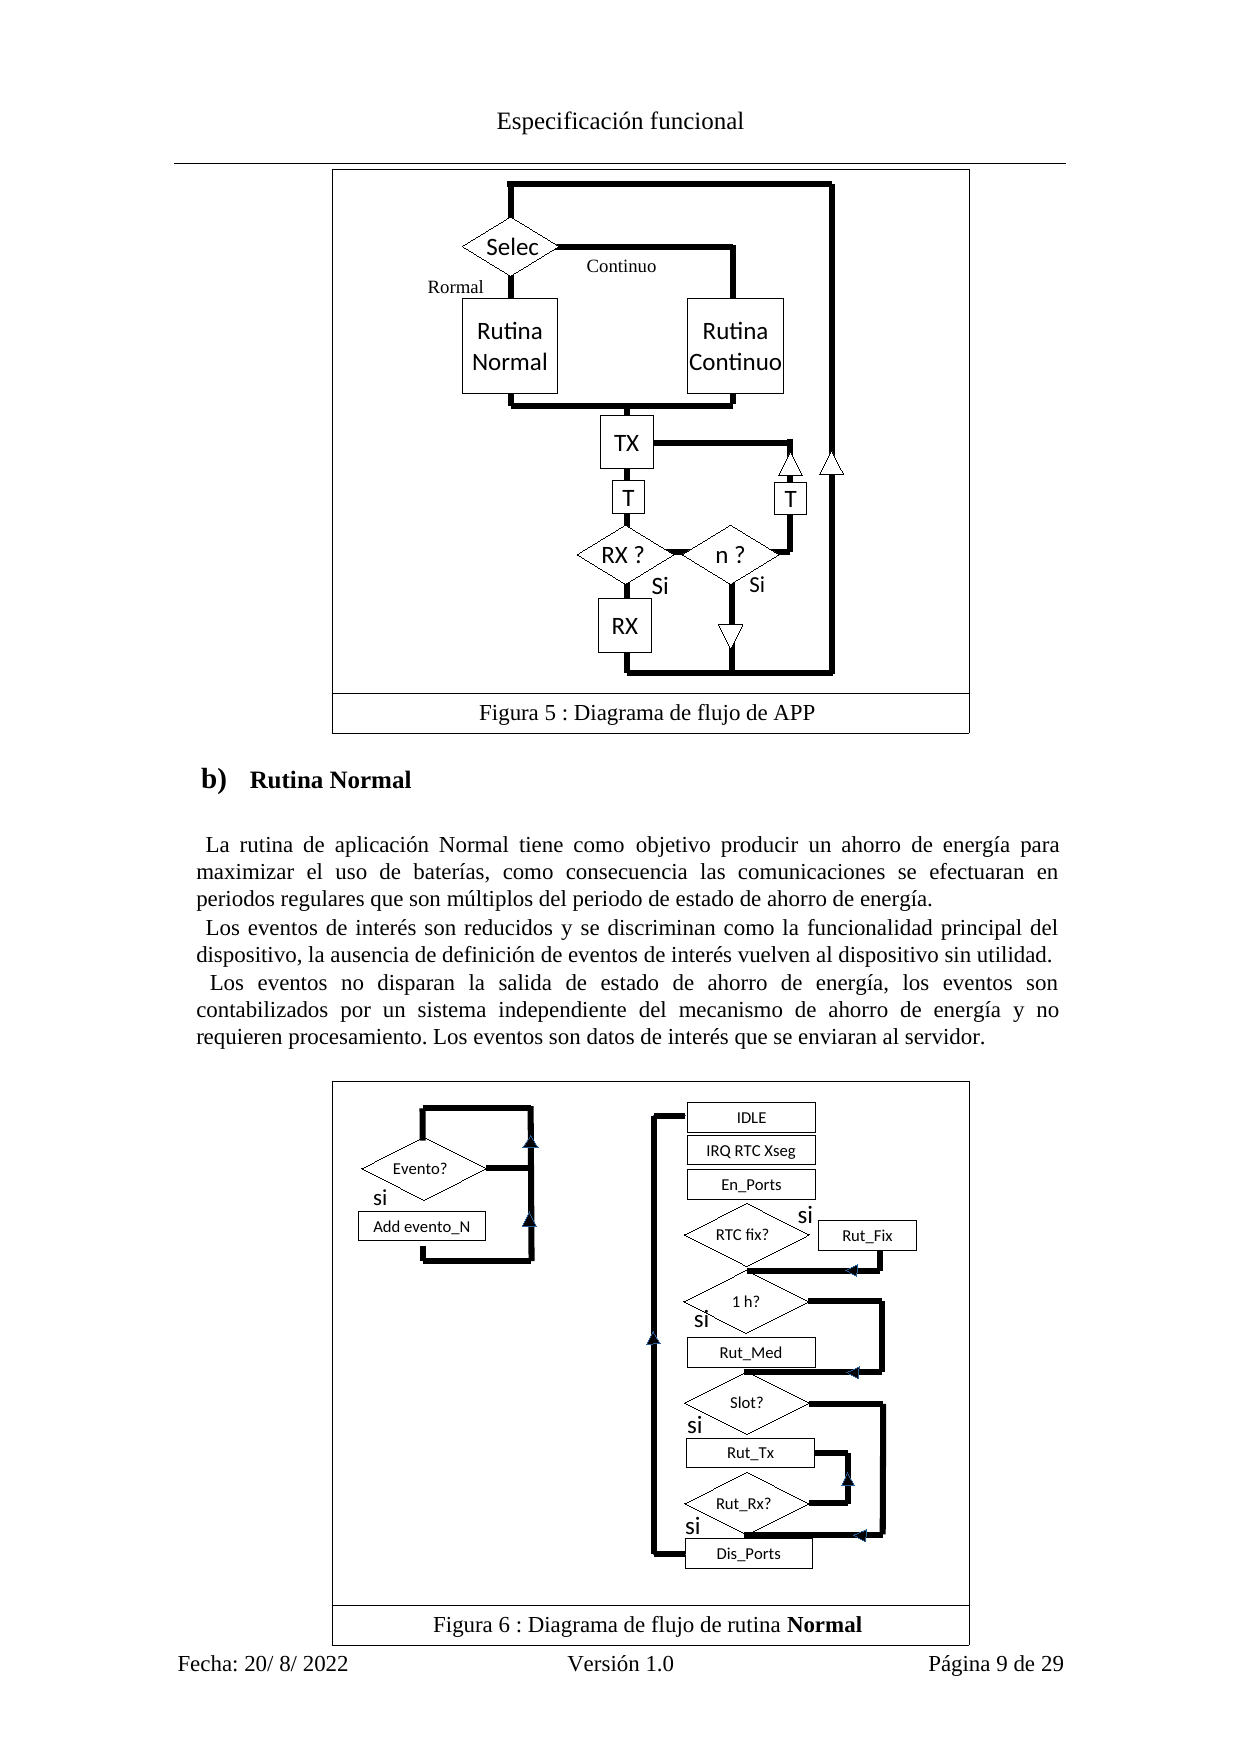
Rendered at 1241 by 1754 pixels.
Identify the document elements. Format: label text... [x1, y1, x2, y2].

table_cell Figura 5 : Diagrama de flujo de APP [333, 694, 969, 733]
text Los eventos no disparan la salida de estado de ahorro de energía, los eventos son contabilizados por un sistema independiente del mecanismo de ahorro de energía y no requieren procesamiento. Los eventos son datos de interés que se enviaran al servidor. [196, 969, 1061, 1050]
text La rutina de aplicación Normal tiene como objetivo producir un ahorro de energía para maximizar el uso de baterías, como consecuencia las comunicaciones se efectuaran en periodos regulares que son múltiplos del periodo de estado de ahorro de energía. [196, 831, 1061, 911]
list Rutina Normal [201, 762, 1064, 795]
table_header [333, 1082, 969, 1605]
text Los eventos de interés son reducidos y se discriminan como la funcionalidad principal del dispositivo, la ausencia de definición de eventos de interés vuelven al dispositivo sin utilidad. [196, 914, 1061, 967]
table_header [333, 170, 969, 693]
table_cell Figura 6 : Diagrama de flujo de rutina Normal [333, 1606, 969, 1645]
